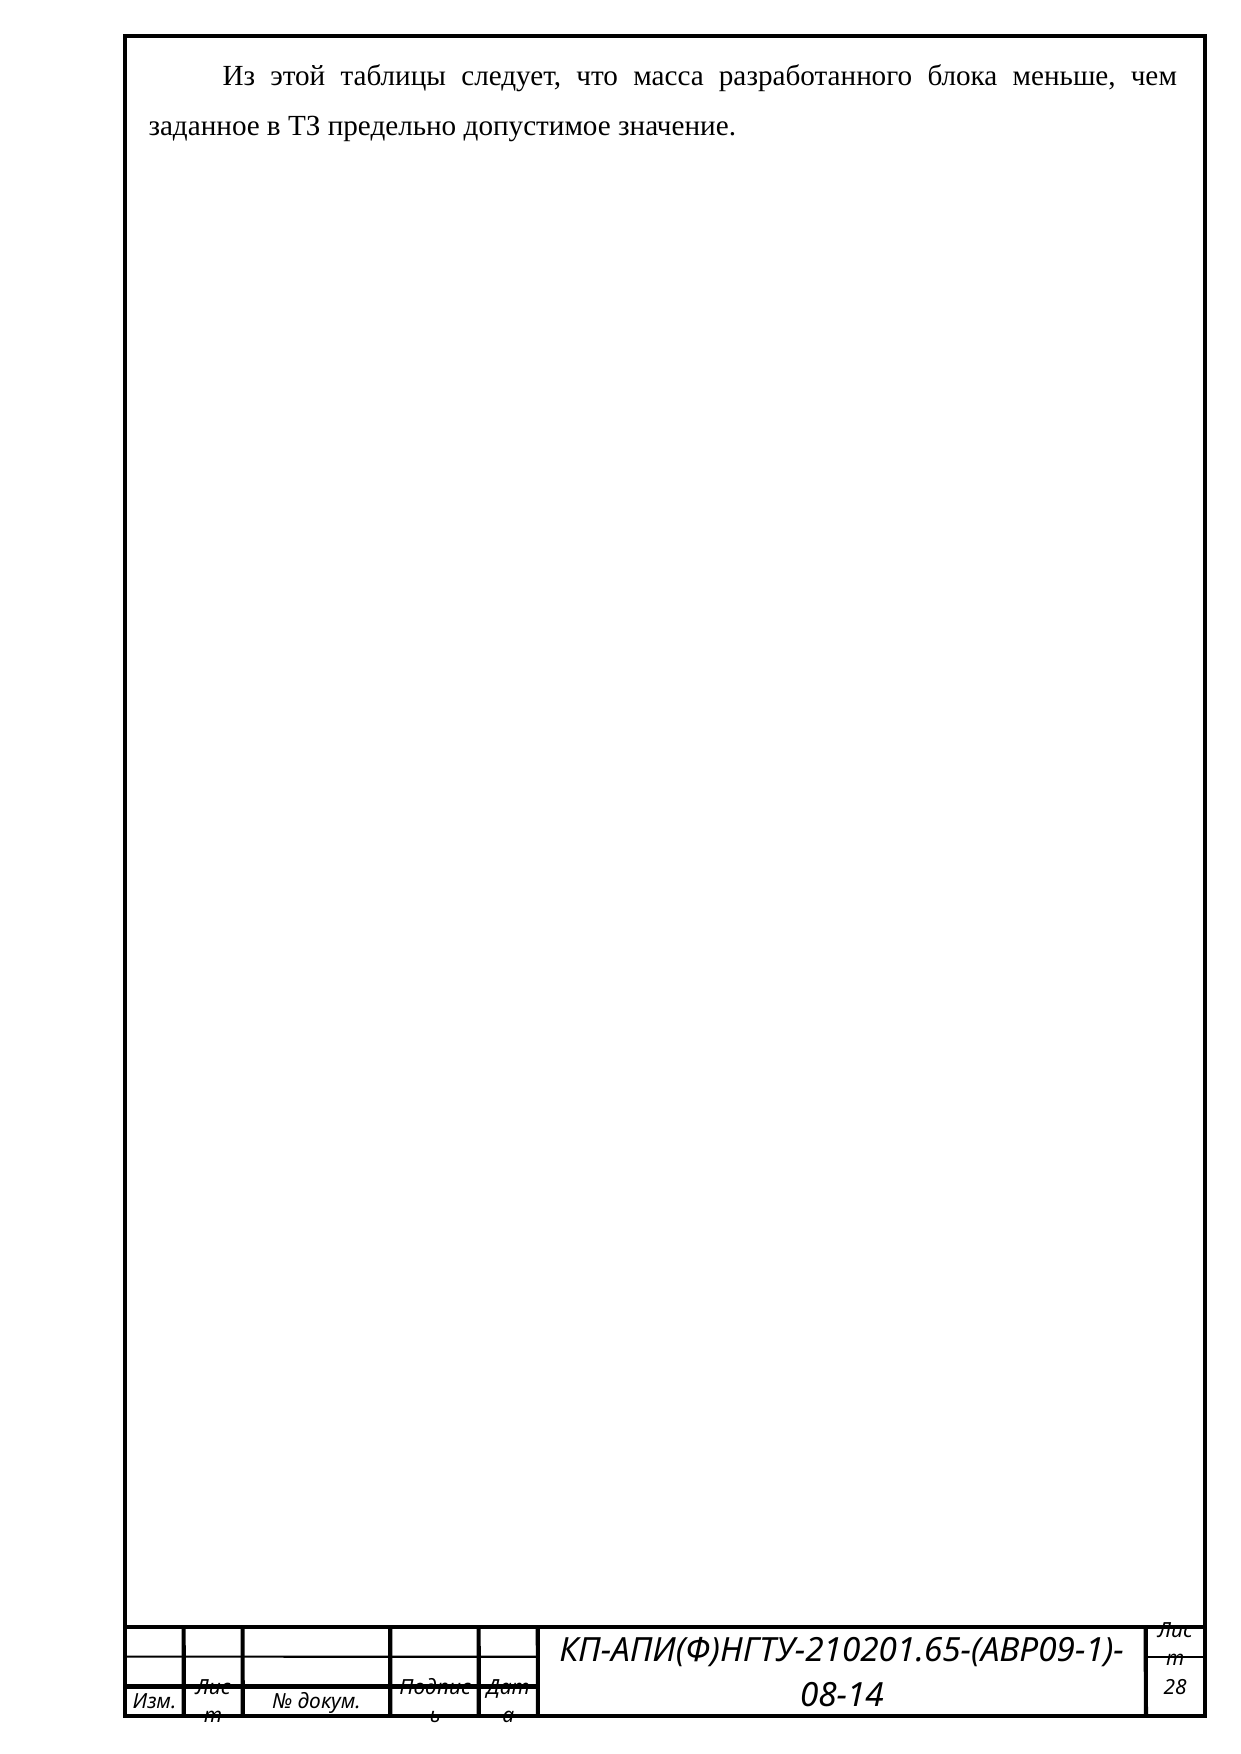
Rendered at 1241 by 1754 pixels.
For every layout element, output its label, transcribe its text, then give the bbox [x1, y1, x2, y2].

text Из этой таблицы следует, что масса разработанного блока меньше, чем заданное в ТЗ предельно допустимое значение. [148, 58, 1177, 142]
